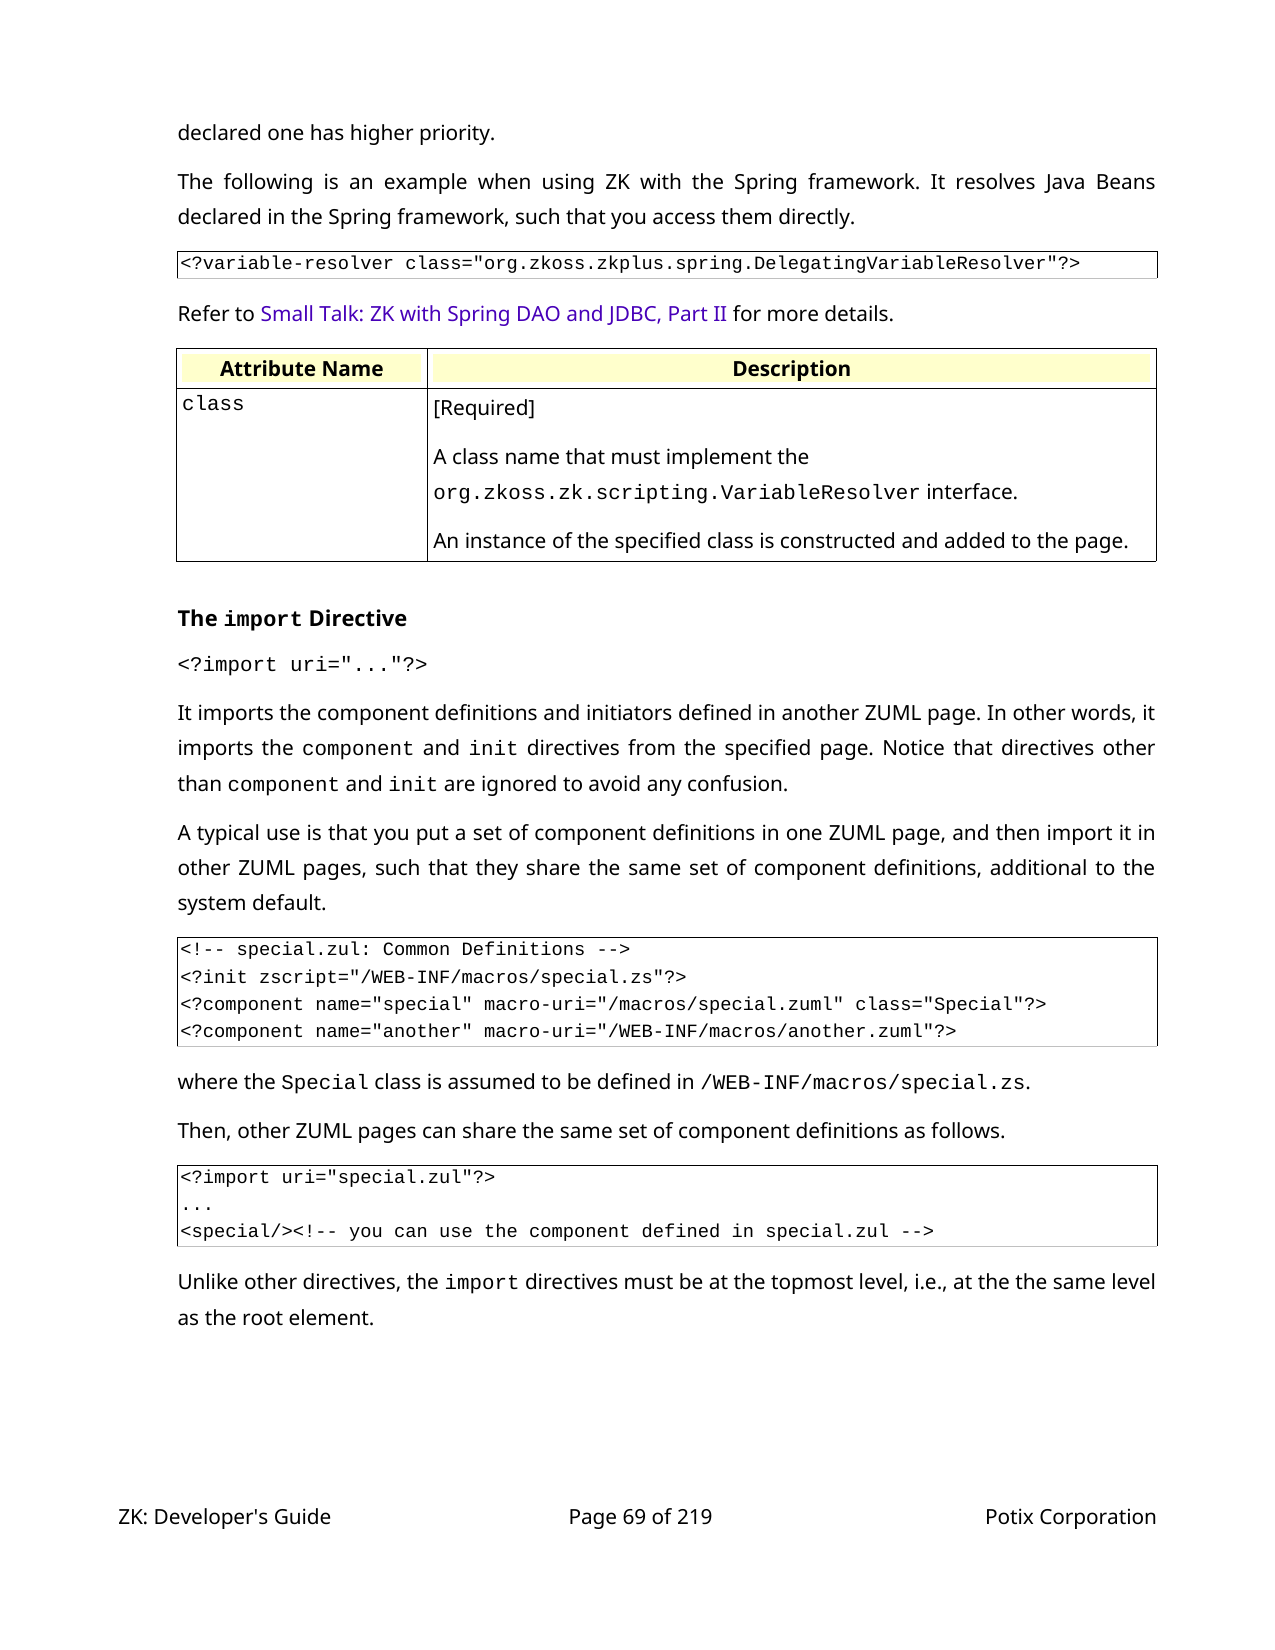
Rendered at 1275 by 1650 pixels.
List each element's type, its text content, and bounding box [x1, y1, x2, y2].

text <?import uri="..."?> [177, 654, 1157, 677]
text Then, other ZUML pages can share the same set of component definitions as follows. [177, 1116, 1157, 1144]
table_cell class [177, 389, 427, 561]
text Unlike other directives, the import directives must be at the topmost level, i.e., at the the same level as the root element. [177, 1267, 1157, 1331]
text <?import uri="special.zul"?> [178, 1166, 1157, 1189]
text <?variable-resolver class="org.zkoss.zkplus.spring.DelegatingVariableResolver"?> [178, 252, 1157, 278]
text <!-- special.zul: Common Definitions --> [178, 938, 1157, 962]
table_header Description [428, 349, 1156, 388]
table_header Attribute Name [177, 349, 427, 388]
text ... [178, 1192, 1157, 1216]
text where the Special class is assumed to be defined in /WEB-INF/macros/special.zs. [177, 1067, 1157, 1095]
text It imports the component definitions and initiators defined in another ZUML page. In other words, it imports the component and init directives from the specified page. Notice that directives other than component and init are ignored to avoid any confusion. [177, 698, 1157, 797]
table_cell [Required] A class name that must implement the org.zkoss.zk.scripting.VariableResolver interface. An instance of the specified class is constructed and added to the page. [428, 389, 1156, 561]
text <?component name="another" macro-uri="/WEB-INF/macros/another.zuml"?> [178, 1019, 1157, 1046]
text A typical use is that you put a set of component definitions in one ZUML page, and then import it in other ZUML pages, such that they share the same set of component definitions, additional to the system default. [177, 818, 1157, 917]
text <?component name="special" macro-uri="/macros/special.zuml" class="Special"?> [178, 992, 1157, 1016]
text declared one has higher priority. [177, 118, 1157, 146]
text <special/><!-- you can use the component defined in special.zul --> [178, 1219, 1157, 1246]
text The following is an example when using ZK with the Spring framework. It resolves Java Beans declared in the Spring framework, such that you access them directly. [177, 167, 1157, 230]
subtitle The import Directive [177, 603, 1157, 633]
text Refer to Small Talk: ZK with Spring DAO and JDBC, Part II for more details. [177, 299, 1157, 327]
text <?init zscript="/WEB-INF/macros/special.zs"?> [178, 964, 1157, 989]
